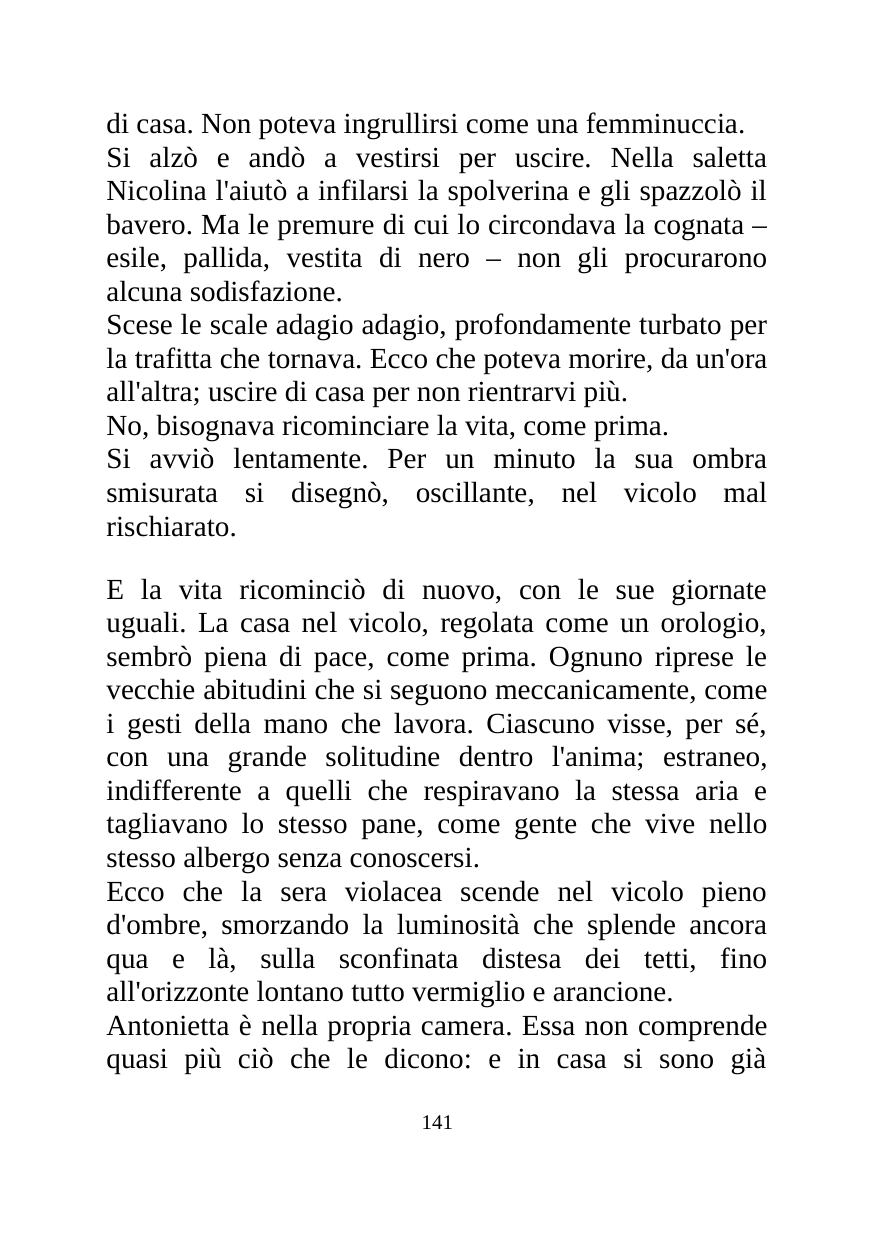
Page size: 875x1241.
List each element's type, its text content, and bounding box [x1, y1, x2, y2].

text No, bisognava ricominciare la vita, come prima. [106, 408, 768, 442]
text Antonietta è nella propria camera. Essa non comprende quasi più ciò che le dicono: e in casa si sono già [106, 1008, 768, 1075]
text di casa. Non poteva ingrullirsi come una femminuccia. [106, 106, 768, 140]
text E la vita ricominciò di nuovo, con le sue giornate uguali. La casa nel vicolo, regolata come un orologio, sembrò piena di pace, come prima. Ognuno riprese le vecchie abitudini che si seguono meccanicamente, come i gesti della mano che lavora. Ciascuno visse, per sé, con una grande solitudine dentro l'anima; estraneo, indifferente a quelli che respiravano la stessa aria e tagliavano lo stesso pane, come gente che vive nello stesso albergo senza conoscersi. [106, 572, 768, 874]
text Si avviò lentamente. Per un minuto la sua ombra smisurata si disegnò, oscillante, nel vicolo mal rischiarato. [106, 442, 768, 542]
text Si alzò e andò a vestirsi per uscire. Nella saletta Nicolina l'aiutò a infilarsi la spolverina e gli spazzolò il bavero. Ma le premure di cui lo circondava la cognata – esile, pallida, vestita di nero – non gli procurarono alcuna sodisfazione. [106, 140, 768, 307]
text Ecco che la sera violacea scende nel vicolo pieno d'ombre, smorzando la luminosità che splende ancora qua e là, sulla sconfinata distesa dei tetti, fino all'orizzonte lontano tutto vermiglio e arancione. [106, 874, 768, 1008]
text Scese le scale adagio adagio, profondamente turbato per la trafitta che tornava. Ecco che poteva morire, da un'ora all'altra; uscire di casa per non rientrarvi più. [106, 307, 768, 408]
